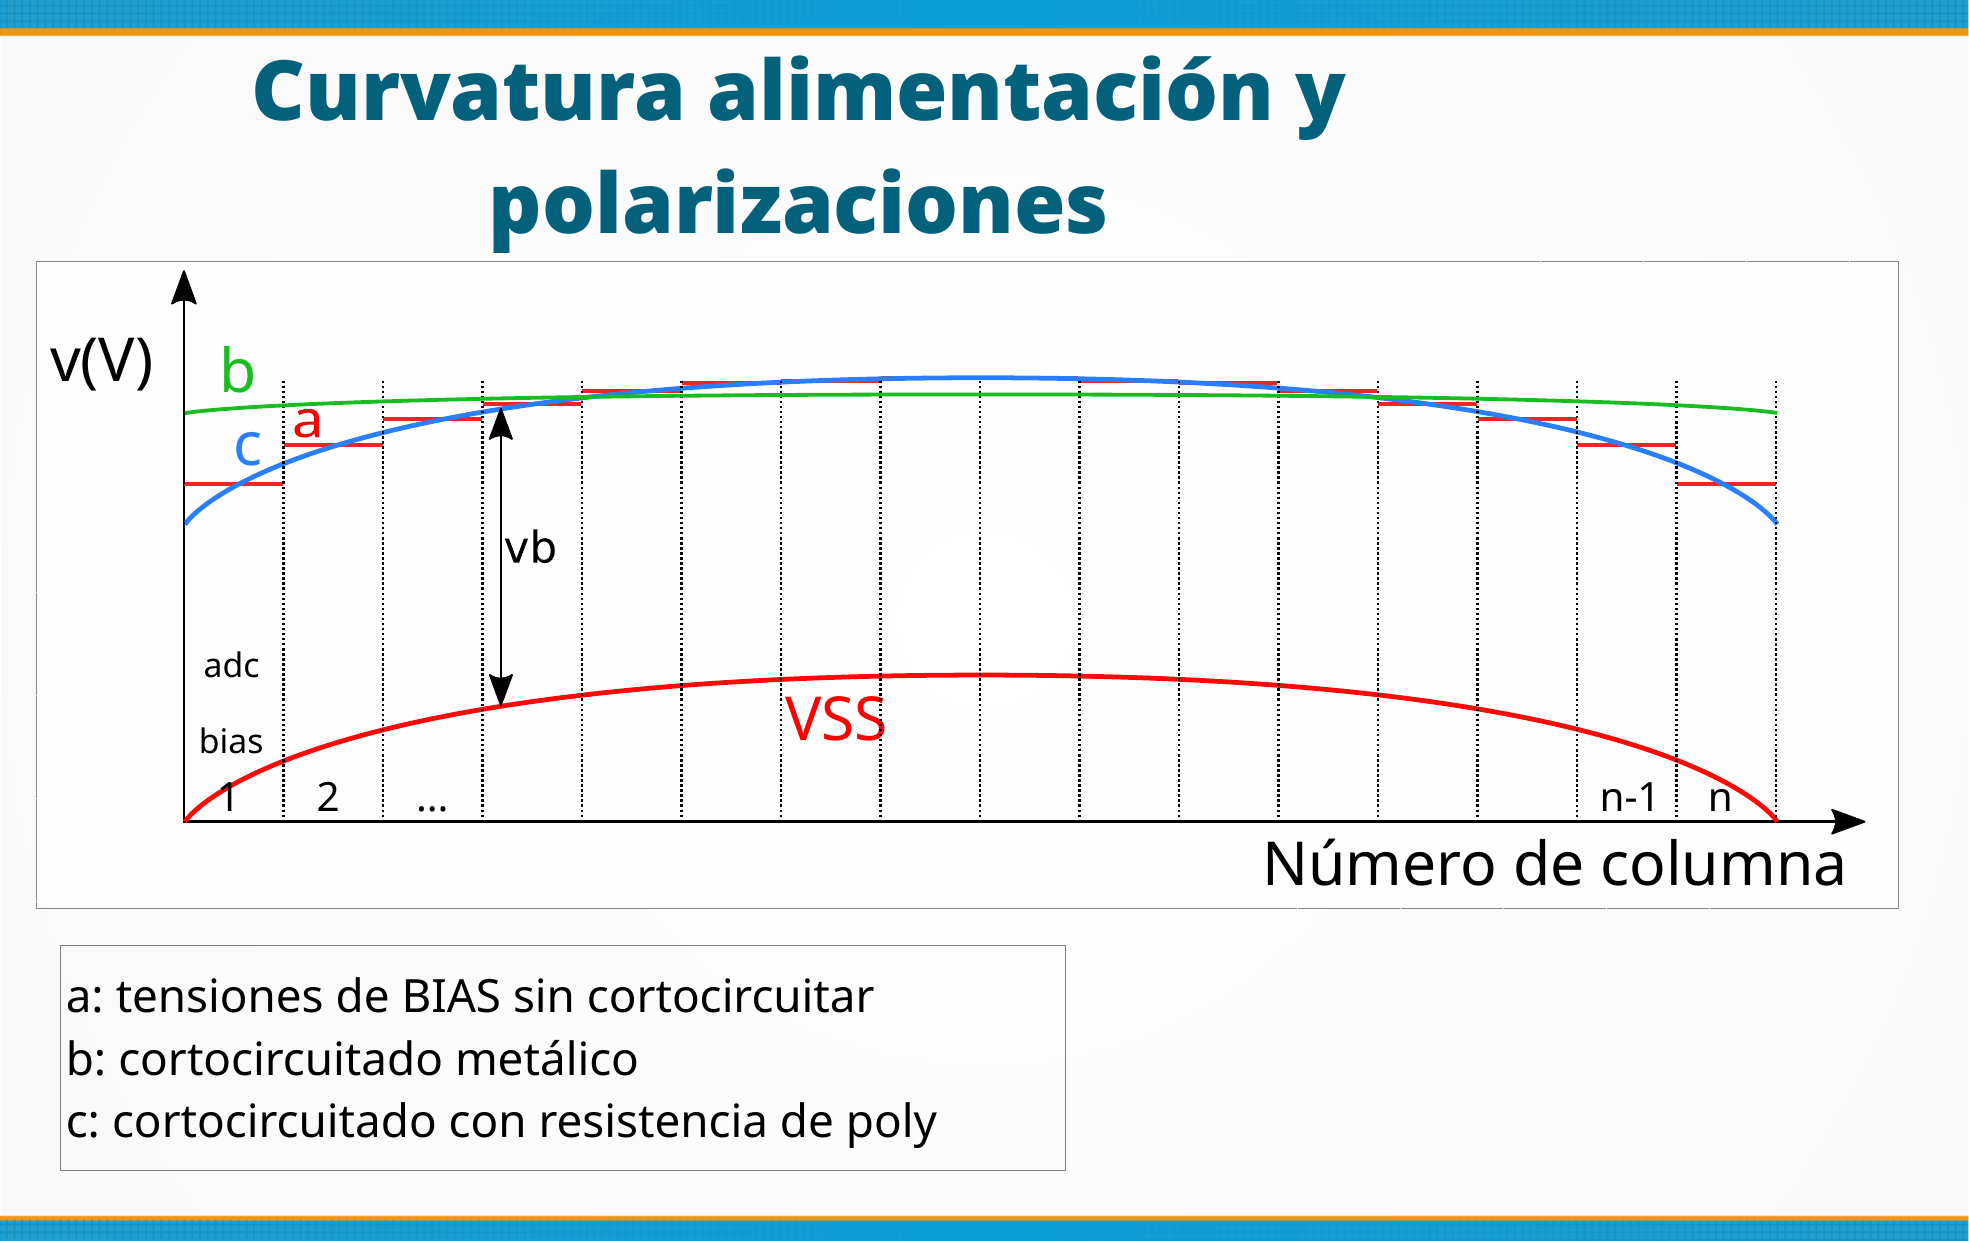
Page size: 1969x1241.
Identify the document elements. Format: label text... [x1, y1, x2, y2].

text_box a: tensiones de BIAS sin cortocircuitar b: cortocircuitado metálico c: cortocircuitado con resistencia de poly [60, 945, 1066, 1171]
picture [0, 0, 1969, 1241]
text_box Curvatura alimentación y polarizaciones [98, 47, 1501, 242]
